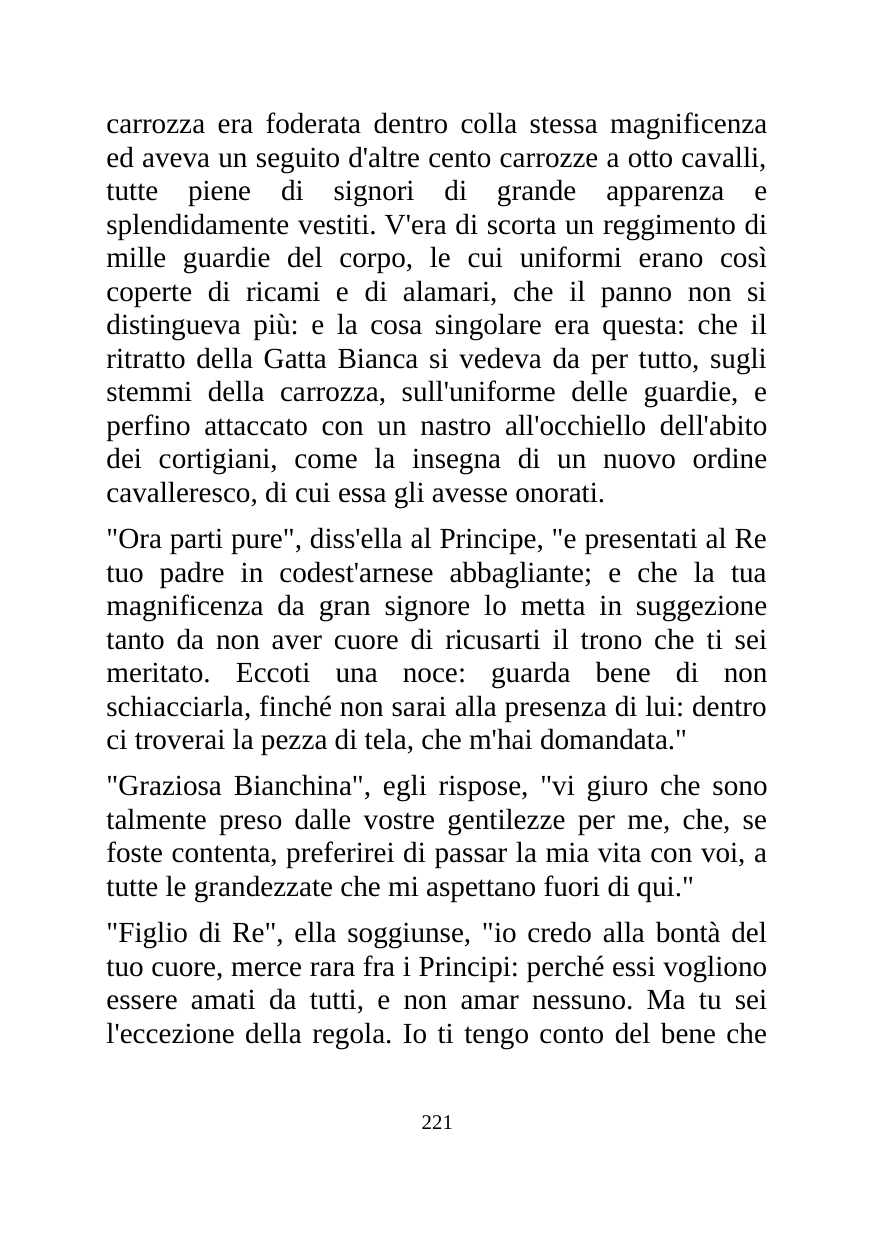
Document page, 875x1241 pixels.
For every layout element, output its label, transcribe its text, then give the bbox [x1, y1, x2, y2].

text "Graziosa Bianchina", egli rispose, "vi giuro che sono talmente preso dalle vostre gentilezze per me, che, se foste contenta, preferirei di passar la mia vita con voi, a tutte le grandezzate che mi aspettano fuori di qui." [106, 768, 768, 903]
text carrozza era foderata dentro colla stessa magnificenza ed aveva un seguito d'altre cento carrozze a otto cavalli, tutte piene di signori di grande apparenza e splendidamente vestiti. V'era di scorta un reggimento di mille guardie del corpo, le cui uniformi erano così coperte di ricami e di alamari, che il panno non si distingueva più: e la cosa singolare era questa: che il ritratto della Gatta Bianca si vedeva da per tutto, sugli stemmi della carrozza, sull'uniforme delle guardie, e perfino attaccato con un nastro all'occhiello dell'abito dei cortigiani, come la insegna di un nuovo ordine cavalleresco, di cui essa gli avesse onorati. [106, 106, 768, 509]
text "Figlio di Re", ella soggiunse, "io credo alla bontà del tuo cuore, merce rara fra i Principi: perché essi vogliono essere amati da tutti, e non amar nessuno. Ma tu sei l'eccezione della regola. Io ti tengo conto del bene che [106, 915, 768, 1049]
text "Ora parti pure", diss'ella al Principe, "e presentati al Re tuo padre in codest'arnese abbagliante; e che la tua magnificenza da gran signore lo metta in suggezione tanto da non aver cuore di ricusarti il trono che ti sei meritato. Eccoti una noce: guarda bene di non schiacciarla, finché non sarai alla presenza di lui: dentro ci troverai la pezza di tela, che m'hai domandata." [106, 521, 768, 756]
